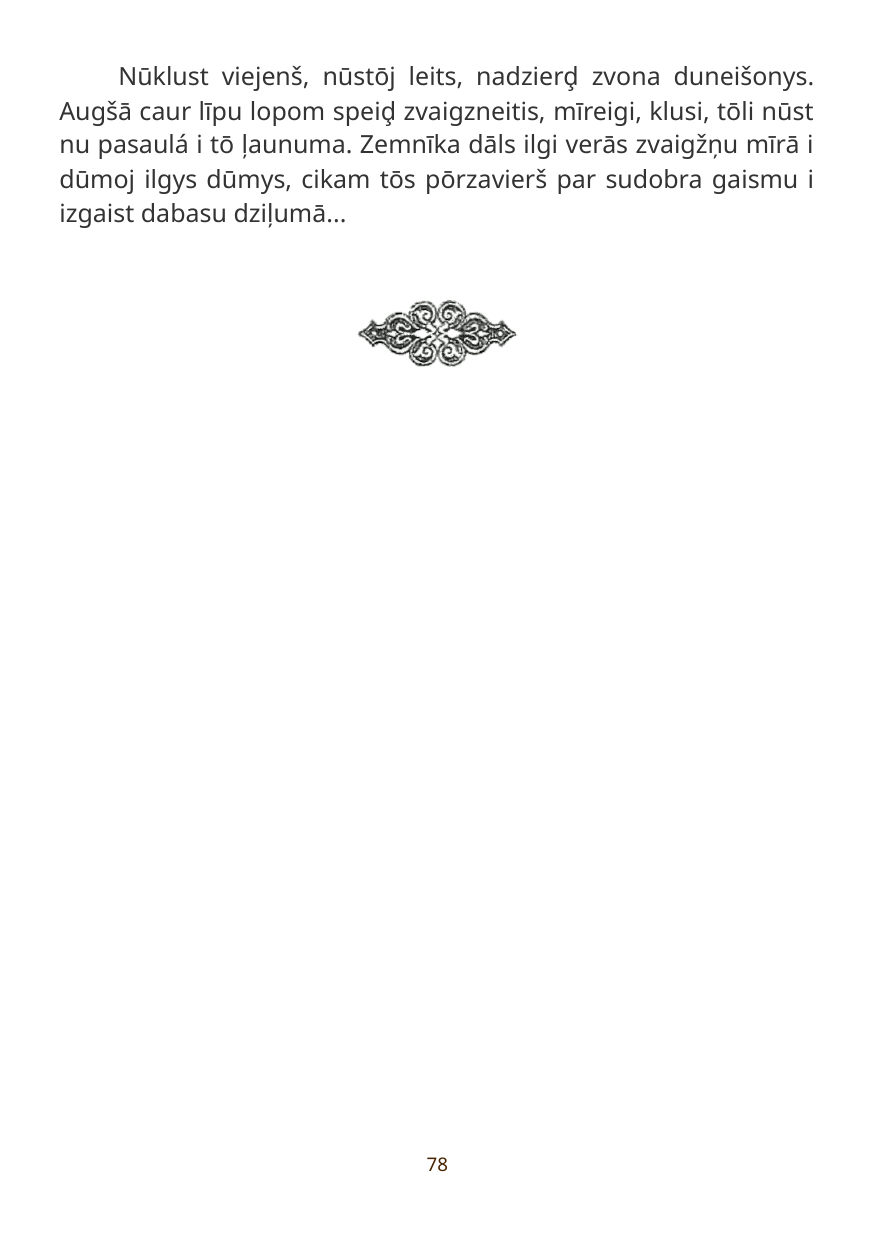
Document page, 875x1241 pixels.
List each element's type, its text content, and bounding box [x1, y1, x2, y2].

text Nūklust viejenš, nūstōj leits, nadzierḑ zvona duneišonys. Augšā caur līpu lopom speiḑ zvaigzneitis, mīreigi, klusi, tōli nūst nu pasaulá i tō ļaunuma. Zemnīka dāls ilgi verās zvaigžņu mīrā i dūmoj ilgys dūmys, cikam tōs pōrzavierš par sudobra gaismu i izgaist dabasu dziļumā... [59, 59, 815, 229]
picture [354, 297, 520, 368]
